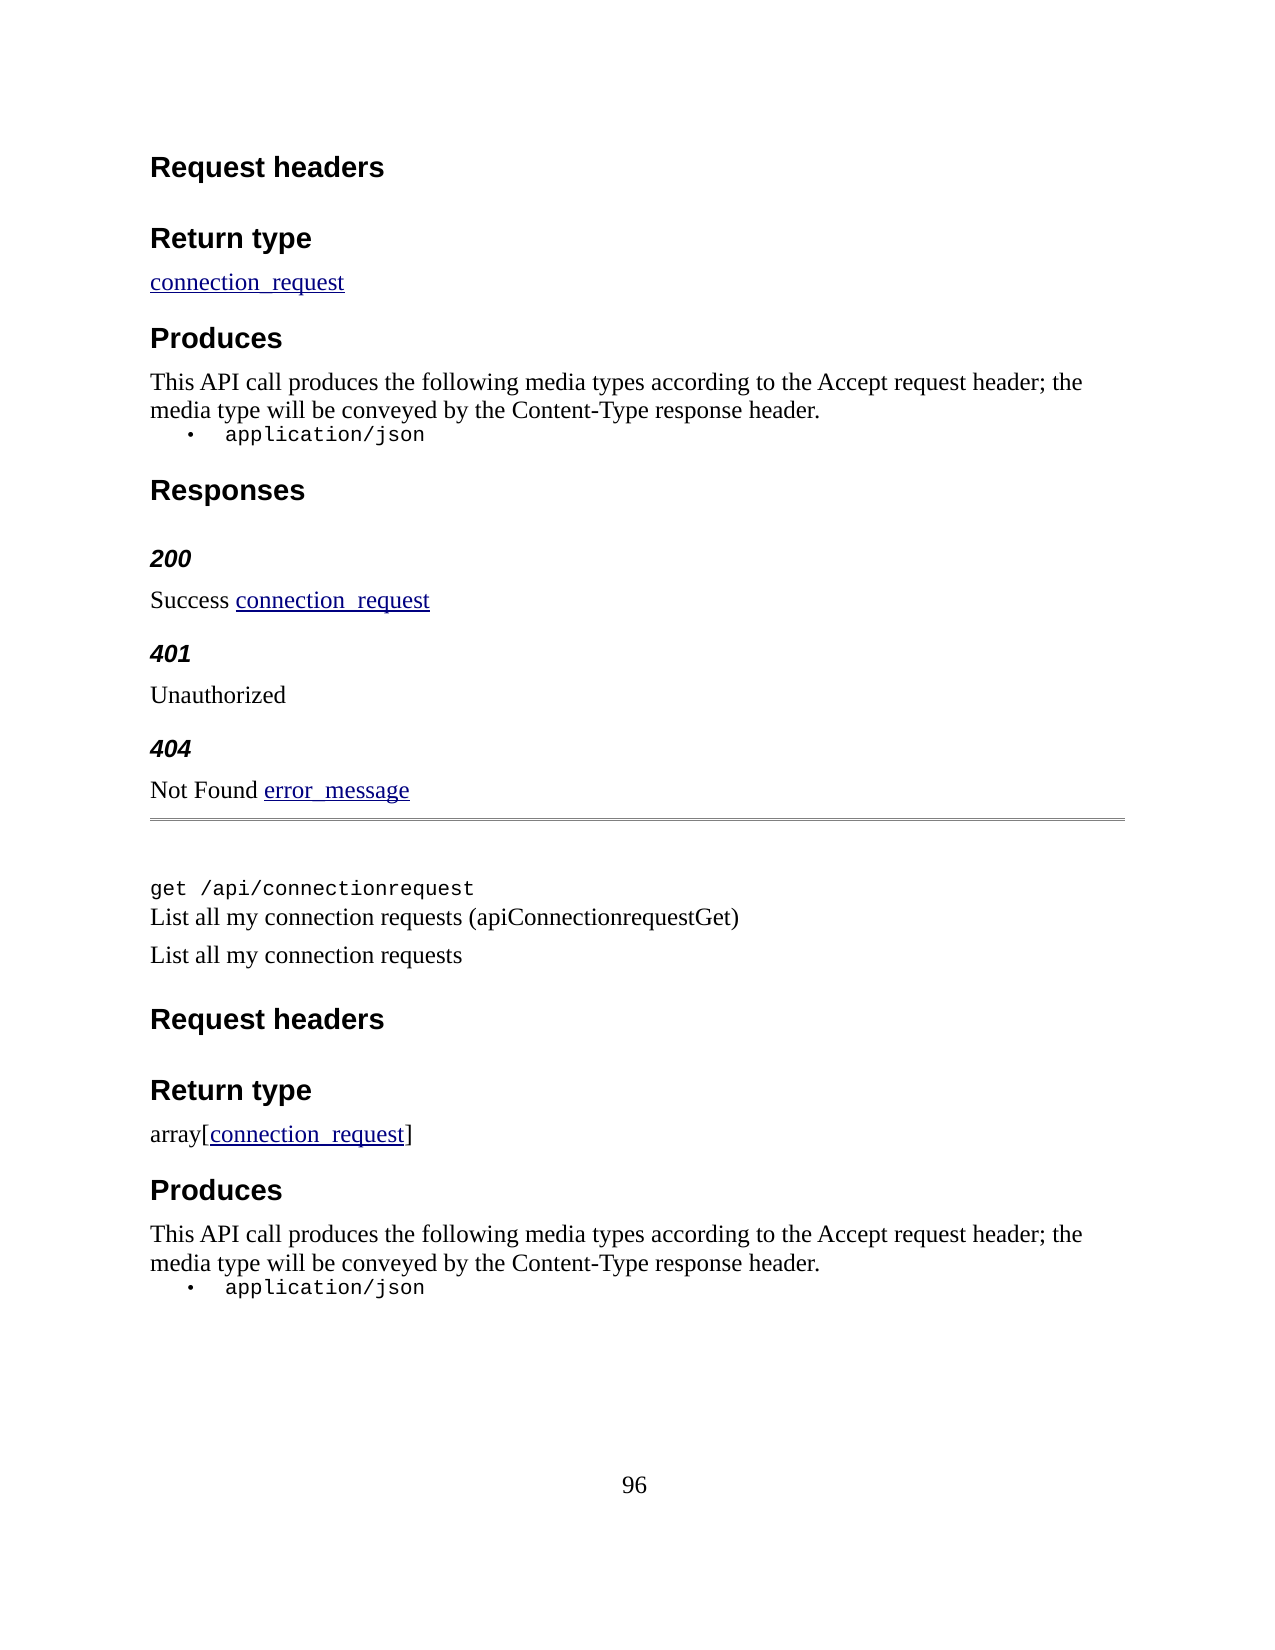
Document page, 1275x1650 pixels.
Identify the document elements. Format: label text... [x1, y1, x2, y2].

text connection_request [150, 267, 1125, 296]
subtitle Responses [150, 473, 1125, 507]
subtitle Return type [150, 221, 1125, 254]
text array[connection_request] [150, 1119, 1125, 1148]
subtitle Request headers [150, 1002, 1125, 1036]
subtitle 200 [150, 544, 1125, 573]
subtitle 404 [150, 734, 1125, 762]
text Unauthorized [150, 680, 1125, 709]
subtitle Produces [150, 1173, 1125, 1207]
text This API call produces the following media types according to the Accept request header; the media type will be conveyed by the Content-Type response header. [150, 1219, 1125, 1277]
text This API call produces the following media types according to the Accept request header; the media type will be conveyed by the Content-Type response header. [150, 367, 1125, 424]
text List all my connection requests (apiConnectionrequestGet) [150, 902, 1125, 931]
text List all my connection requests [150, 940, 1125, 968]
subtitle Produces [150, 321, 1125, 354]
text Success connection_request [150, 585, 1125, 614]
subtitle Request headers [150, 150, 1125, 183]
list application/json [187, 1277, 1125, 1300]
subtitle 401 [150, 639, 1125, 667]
list application/json [187, 424, 1125, 448]
text Not Found error_message [150, 775, 1125, 803]
subtitle Return type [150, 1073, 1125, 1107]
text get /api/connectionrequest [150, 878, 1125, 902]
